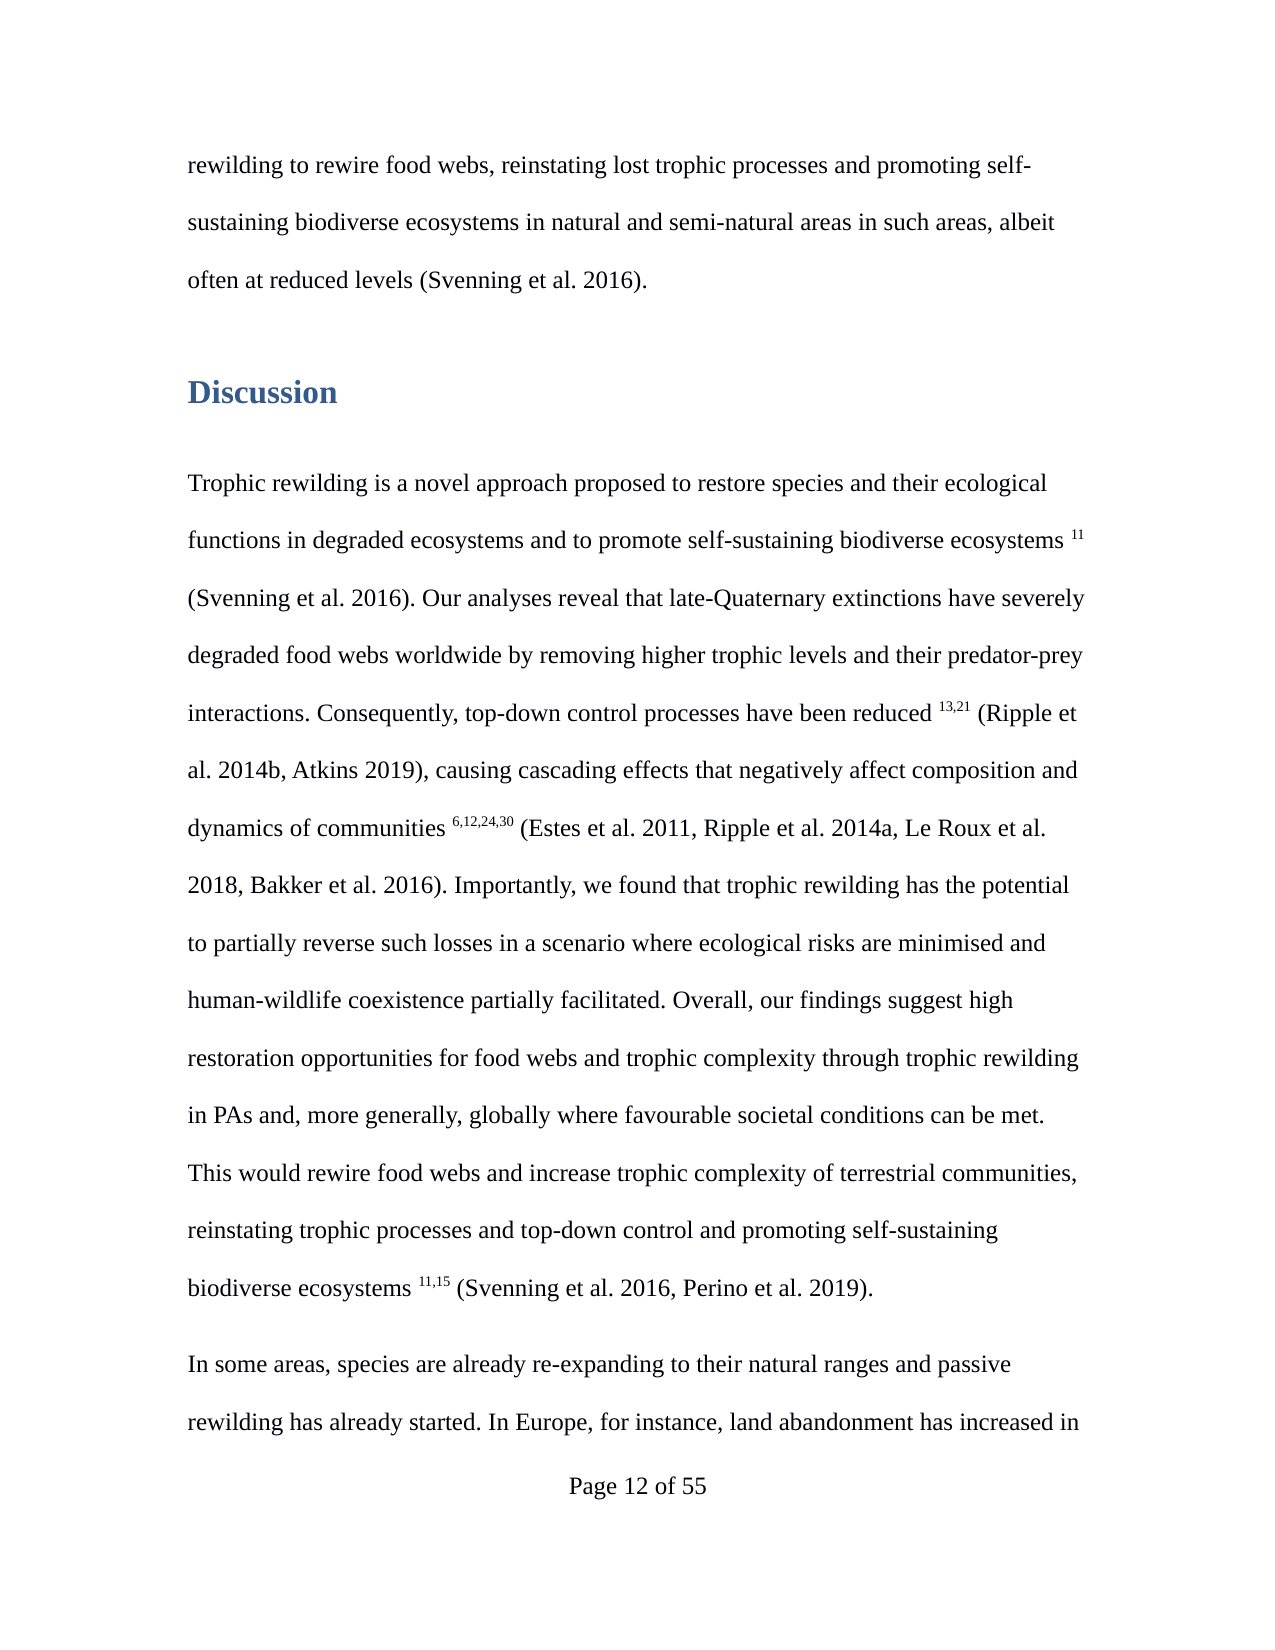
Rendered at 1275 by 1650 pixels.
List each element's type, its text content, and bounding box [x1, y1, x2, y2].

subtitle Discussion [187, 372, 1087, 411]
text In some areas, species are already re-expanding to their natural ranges and passive rewilding has already started. In Europe, for instance, land abandonment has increased in [187, 1349, 1087, 1435]
text rewilding to rewire food webs, reinstating lost trophic processes and promoting self-sustaining biodiverse ecosystems in natural and semi-natural areas in such areas, albeit often at reduced levels (Svenning et al. 2016). [187, 150, 1087, 294]
text Trophic rewilding is a novel approach proposed to restore species and their ecological functions in degraded ecosystems and to promote self-sustaining biodiverse ecosystems 11⁠ (Svenning et al. 2016). Our analyses reveal that late-Quaternary extinctions have severely degraded food webs worldwide by removing higher trophic levels and their predator-prey interactions. Consequently, top-down control processes have been reduced 13,21⁠ (Ripple et al. 2014b, Atkins 2019), causing cascading effects that negatively affect composition and dynamics of communities 6,12,24,30⁠ (Estes et al. 2011, Ripple et al. 2014a, Le Roux et al. 2018, Bakker et al. 2016). Importantly, we found that trophic rewilding has the potential to partially reverse such losses in a scenario where ecological risks are minimised and human-wildlife coexistence partially facilitated. Overall, our findings suggest high restoration opportunities for food webs and trophic complexity through trophic rewilding in PAs and, more generally, globally where favourable societal conditions can be met. This would rewire food webs and increase trophic complexity of terrestrial communities, reinstating trophic processes and top-down control and promoting self-sustaining biodiverse ecosystems 11,15⁠ (Svenning et al. 2016, Perino et al. 2019). [187, 468, 1087, 1302]
